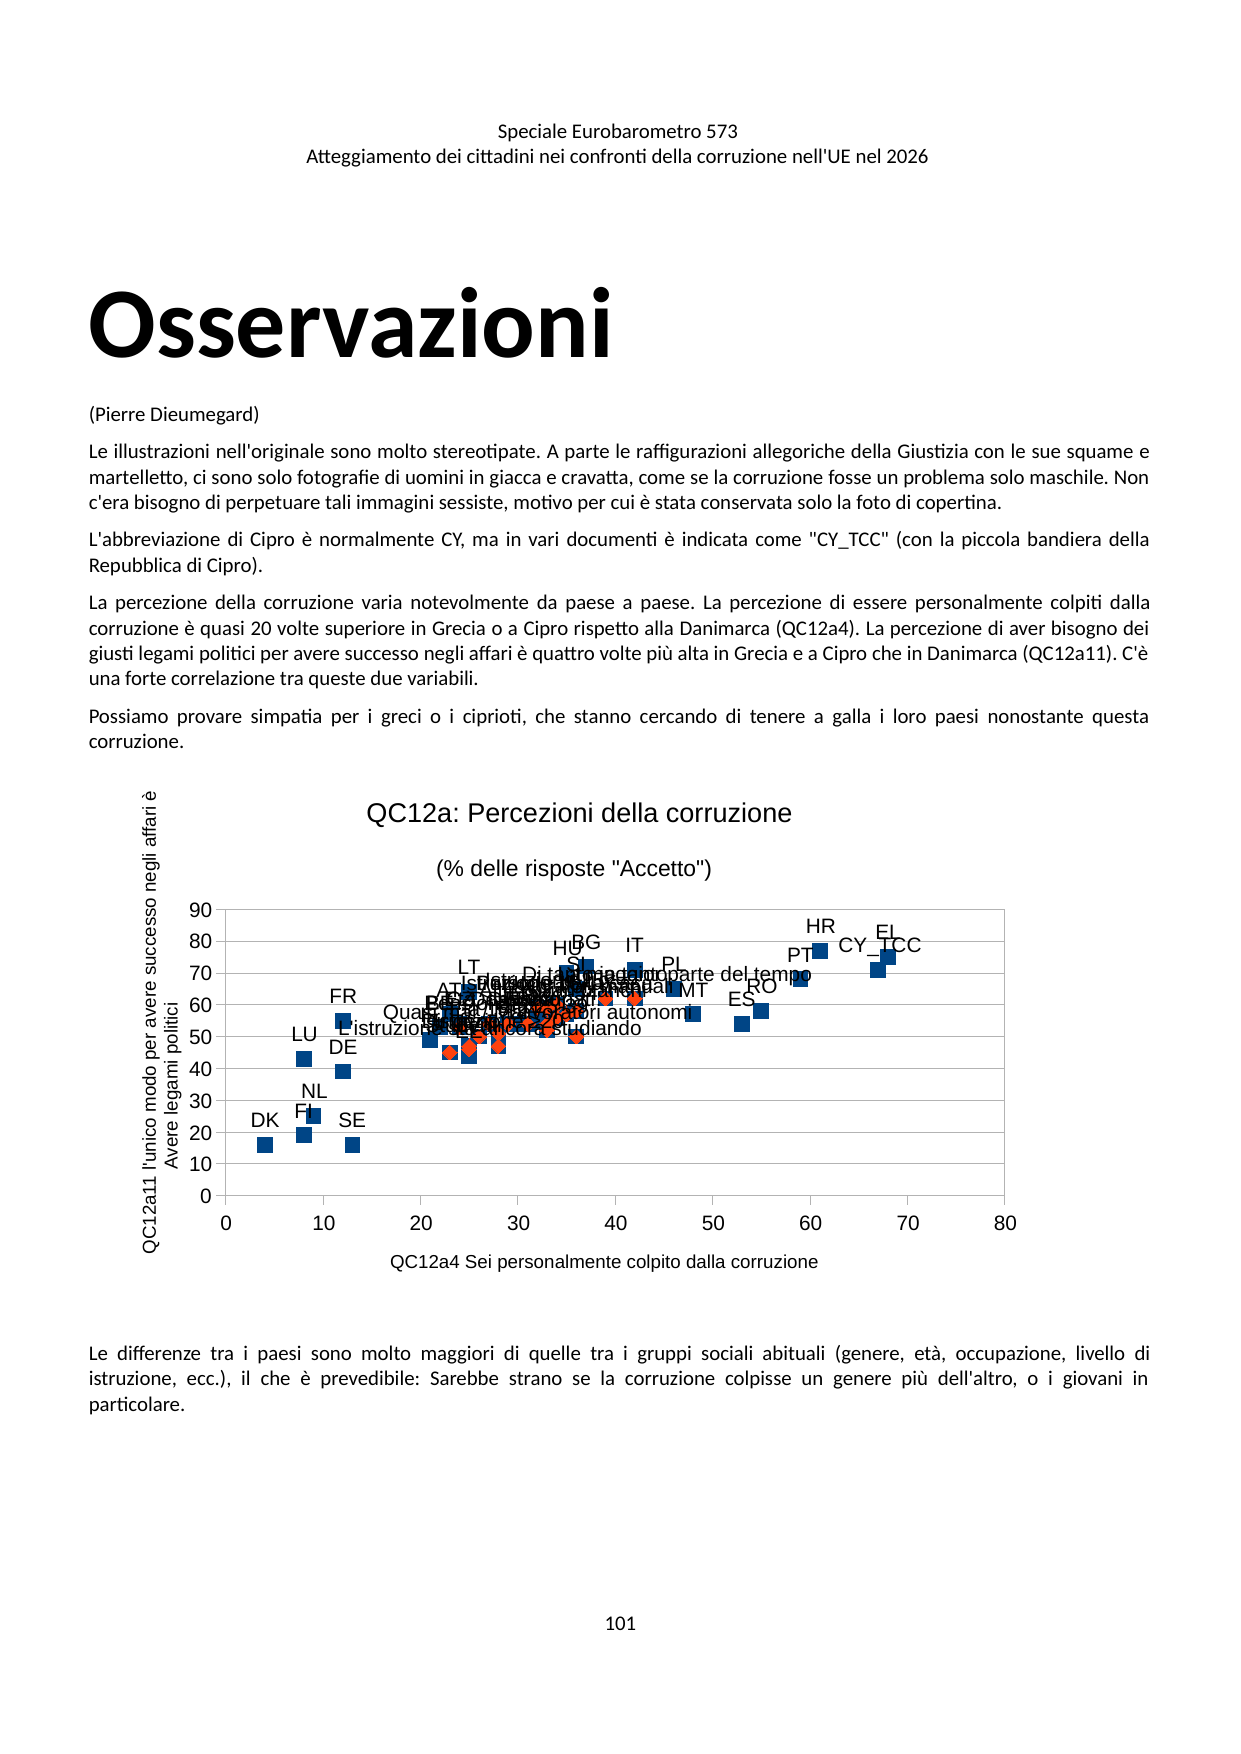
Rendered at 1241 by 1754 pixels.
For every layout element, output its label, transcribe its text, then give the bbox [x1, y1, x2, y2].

subtitle Osservazioni [88, 261, 1152, 383]
text La percezione della corruzione varia notevolmente da paese a paese. La percezione di essere personalmente colpiti dalla corruzione è quasi 20 volte superiore in Grecia o a Cipro rispetto alla Danimarca (QC12a4). La percezione di aver bisogno dei giusti legami politici per avere successo negli affari è quattro volte più alta in Grecia e a Cipro che in Danimarca (QC12a11). C'è una forte correlazione tra queste due variabili. [88, 589, 1152, 691]
text (Pierre Dieumegard) [88, 401, 1152, 427]
text L'abbreviazione di Cipro è normalmente CY, ma in vari documenti è indicata come "CY_TCC" (con la piccola bandiera della Repubblica di Cipro). [88, 527, 1152, 577]
text Possiamo provare simpatia per i greci o i ciprioti, che stanno cercando di tenere a galla i loro paesi nonostante questa corruzione. [88, 703, 1152, 754]
text Le differenze tra i paesi sono molto maggiori di quelle tra i gruppi sociali abituali (genere, età, occupazione, livello di istruzione, ecc.), il che è prevedibile: Sarebbe strano se la corruzione colpisse un genere più dell'altro, o i giovani in particolare. [88, 1340, 1152, 1416]
text Le illustrazioni nell'originale sono molto stereotipate. A parte le raffigurazioni allegoriche della Giustizia con le sue squame e martelletto, ci sono solo fotografie di uomini in giacca e cravatta, come se la corruzione fosse un problema solo maschile. Non c'era bisogno di perpetuare tali immagini sessiste, motivo per cui è stata conservata solo la foto di copertina. [88, 438, 1152, 515]
